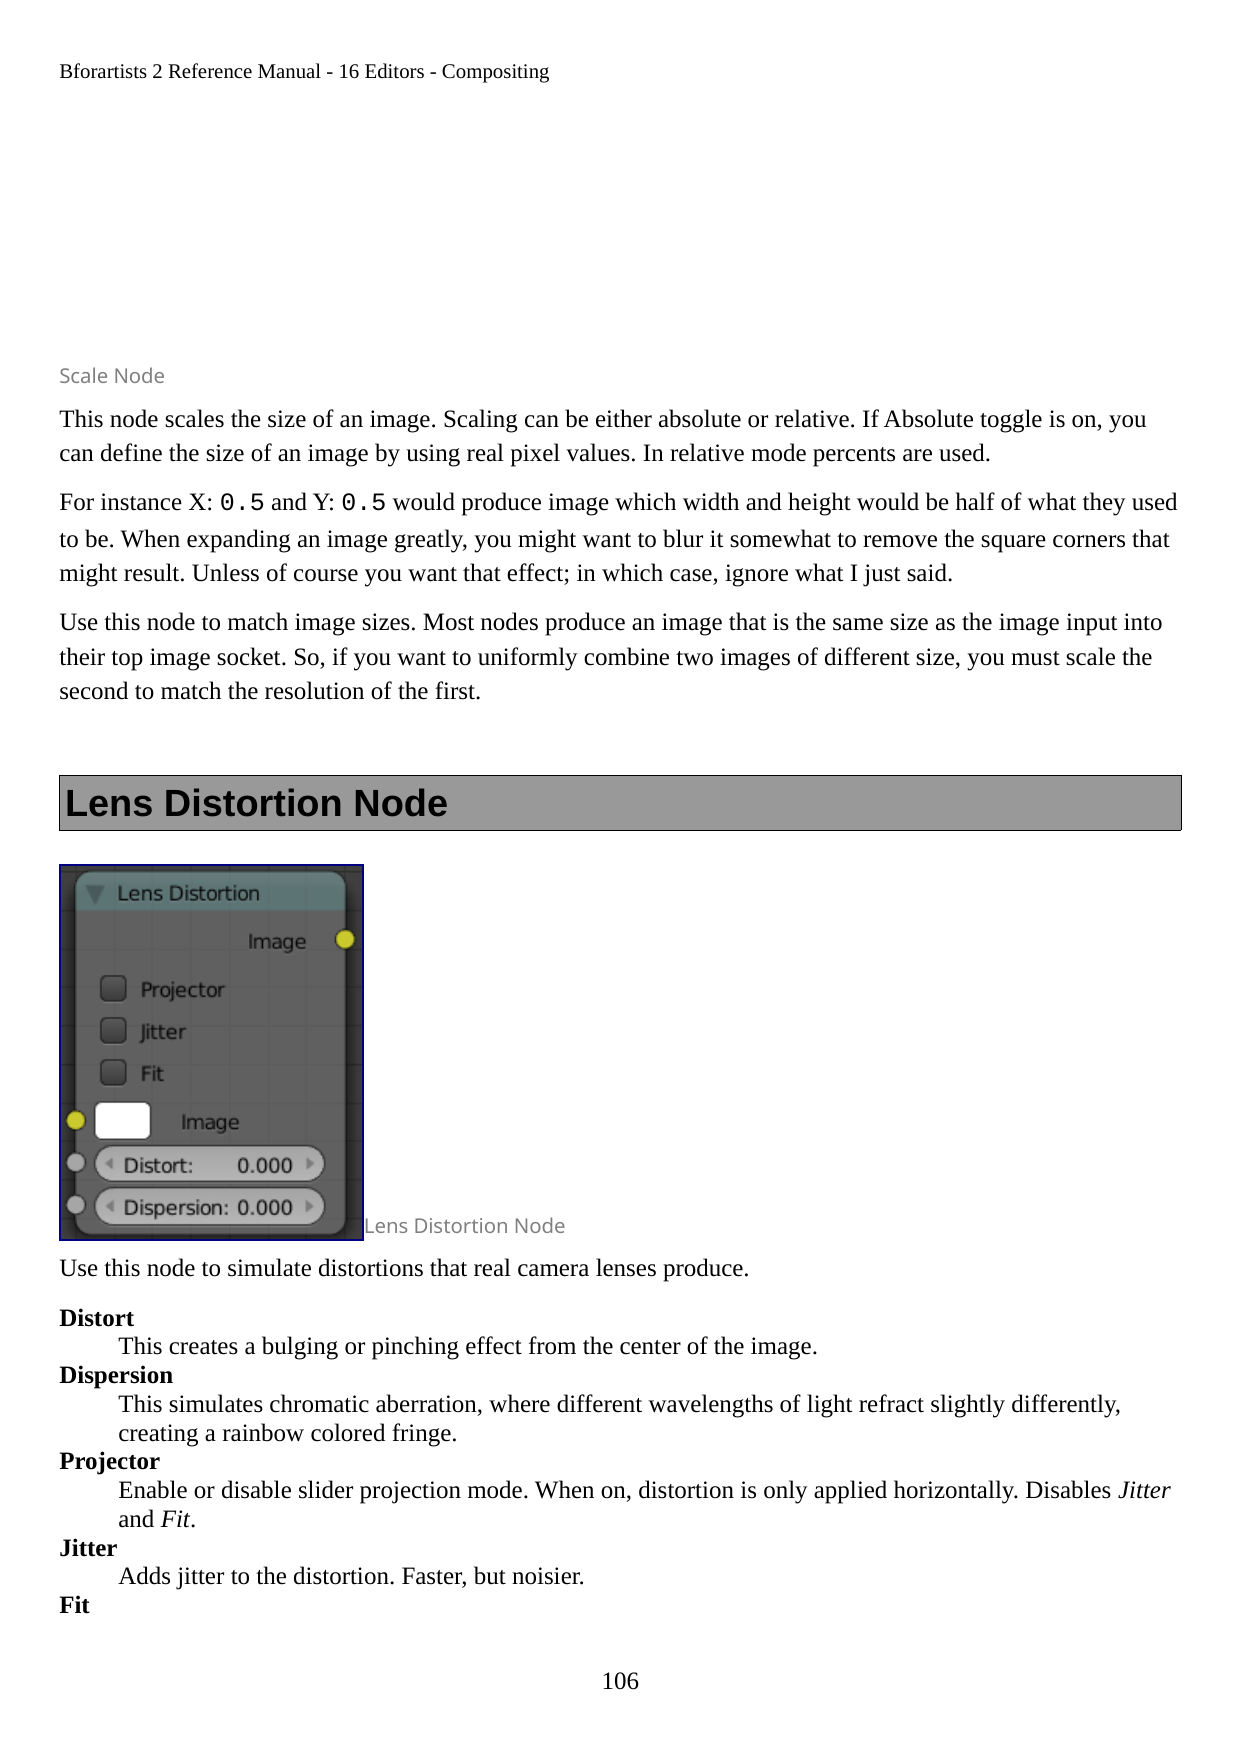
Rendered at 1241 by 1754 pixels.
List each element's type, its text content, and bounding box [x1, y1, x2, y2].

table_header Lens Distortion Node [60, 776, 1181, 830]
list This creates a bulging or pinching effect from the center of the image. [118, 1331, 1181, 1360]
text Scale Node [59, 358, 1181, 389]
subtitle Fit [59, 1590, 1181, 1619]
subtitle Projector [59, 1446, 1181, 1475]
text Use this node to simulate distortions that real camera lenses produce. [59, 1253, 1181, 1282]
subtitle Jitter [59, 1533, 1181, 1561]
text Use this node to match image sizes. Most nodes produce an image that is the same size as the image input into their top image socket. So, if you want to uniformly combine two images of different size, you must scale the second to match the resolution of the first. [59, 607, 1181, 705]
text For instance X: 0.5 and Y: 0.5 would produce image which width and height would be half of what they used to be. When expanding an image greatly, you might want to blur it somewhat to remove the square corners that might result. Unless of course you want that effect; in which case, ignore what I just said. [59, 487, 1181, 587]
list Adds jitter to the distortion. Faster, but noisier. [118, 1561, 1181, 1590]
subtitle Dispersion [59, 1360, 1181, 1389]
list This simulates chromatic aberration, where different wavelengths of light refract slightly differently, creating a rainbow colored fringe. [118, 1389, 1181, 1446]
text This node scales the size of an image. Scaling can be either absolute or relative. If Absolute toggle is on, you can define the size of an image by using real pixel values. In relative mode percents are used. [59, 404, 1181, 467]
subtitle Distort [59, 1303, 1181, 1331]
list Enable or disable slider projection mode. When on, distortion is only applied horizontally. Disables Jitter and Fit. [118, 1475, 1181, 1533]
picture [61, 866, 362, 1239]
text Lens Distortion Node [364, 1208, 1181, 1239]
